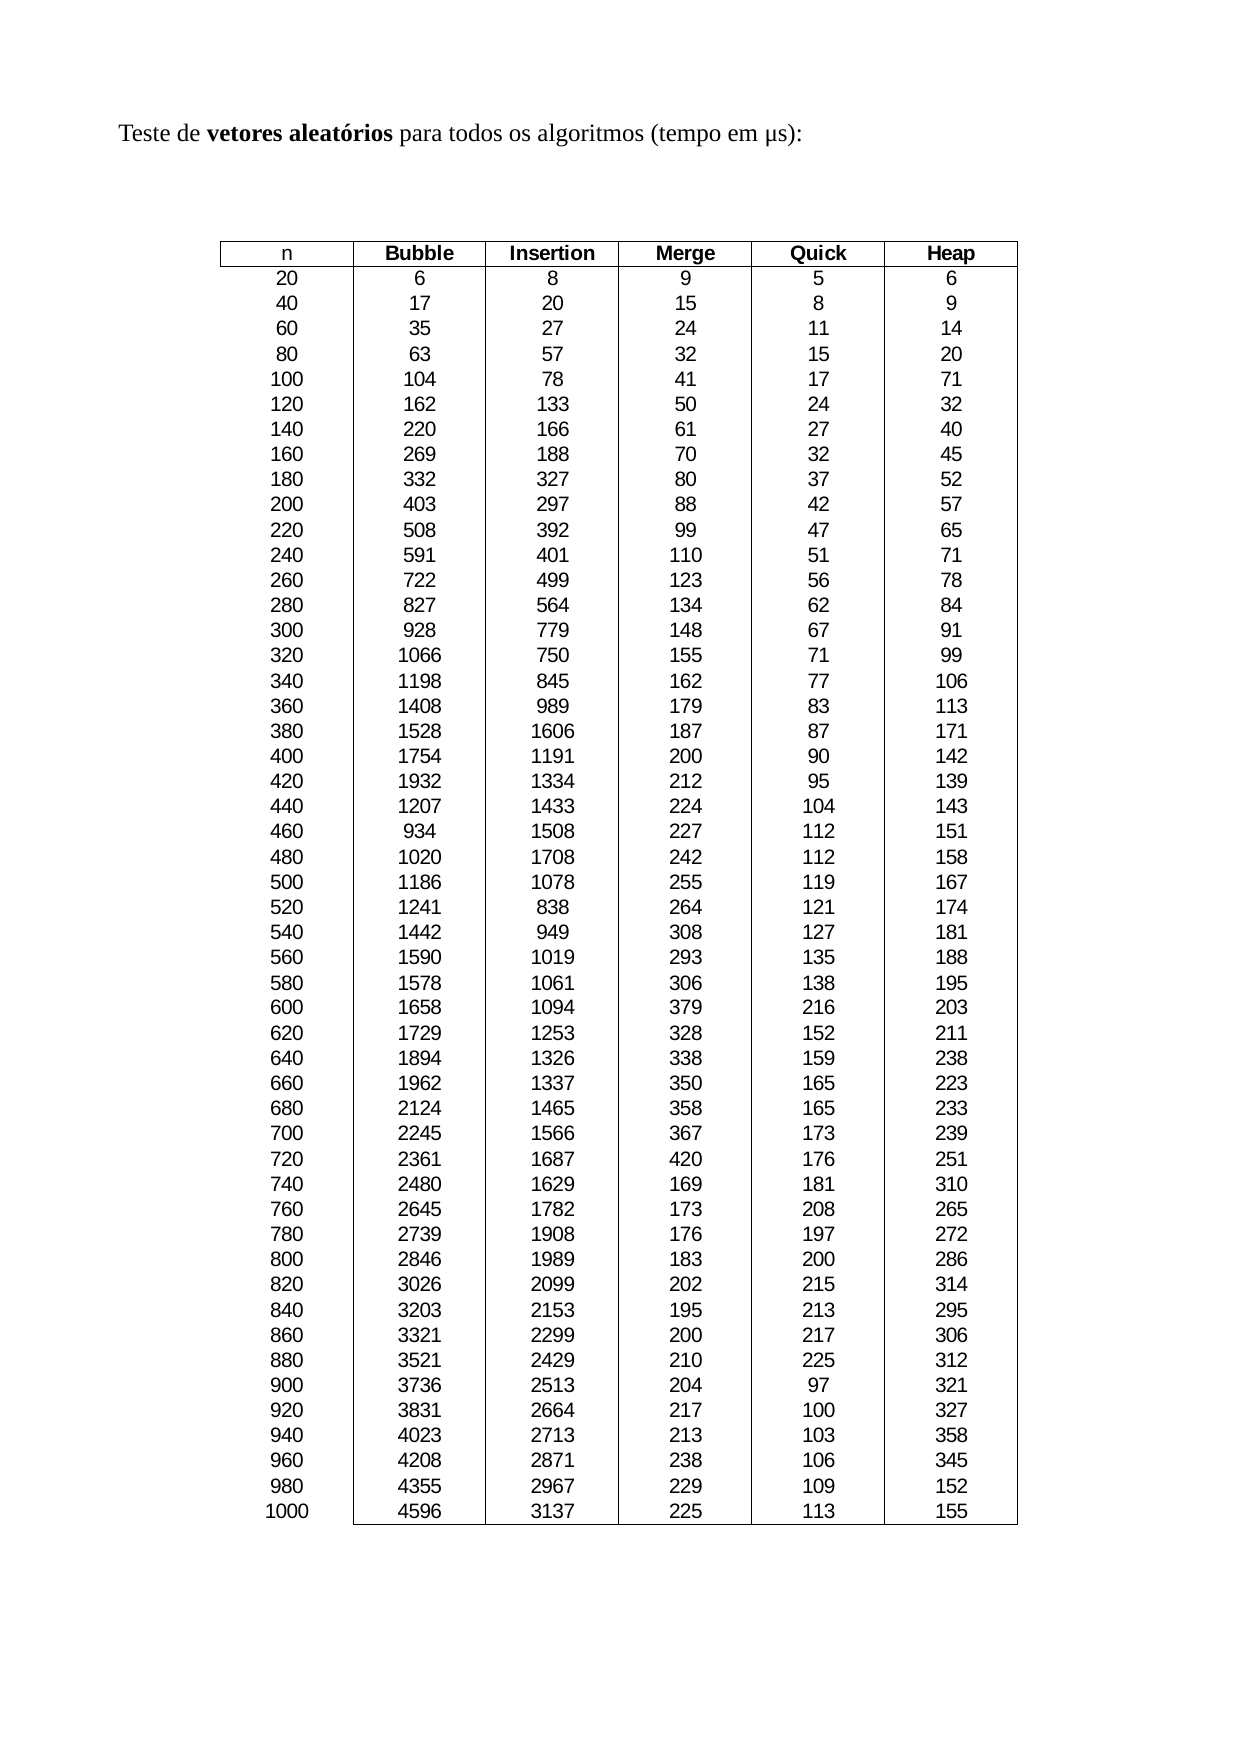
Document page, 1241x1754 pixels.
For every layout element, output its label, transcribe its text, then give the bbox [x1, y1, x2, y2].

text Teste de vetores aleatórios para todos os algoritmos (tempo em μs): [118, 118, 1122, 147]
